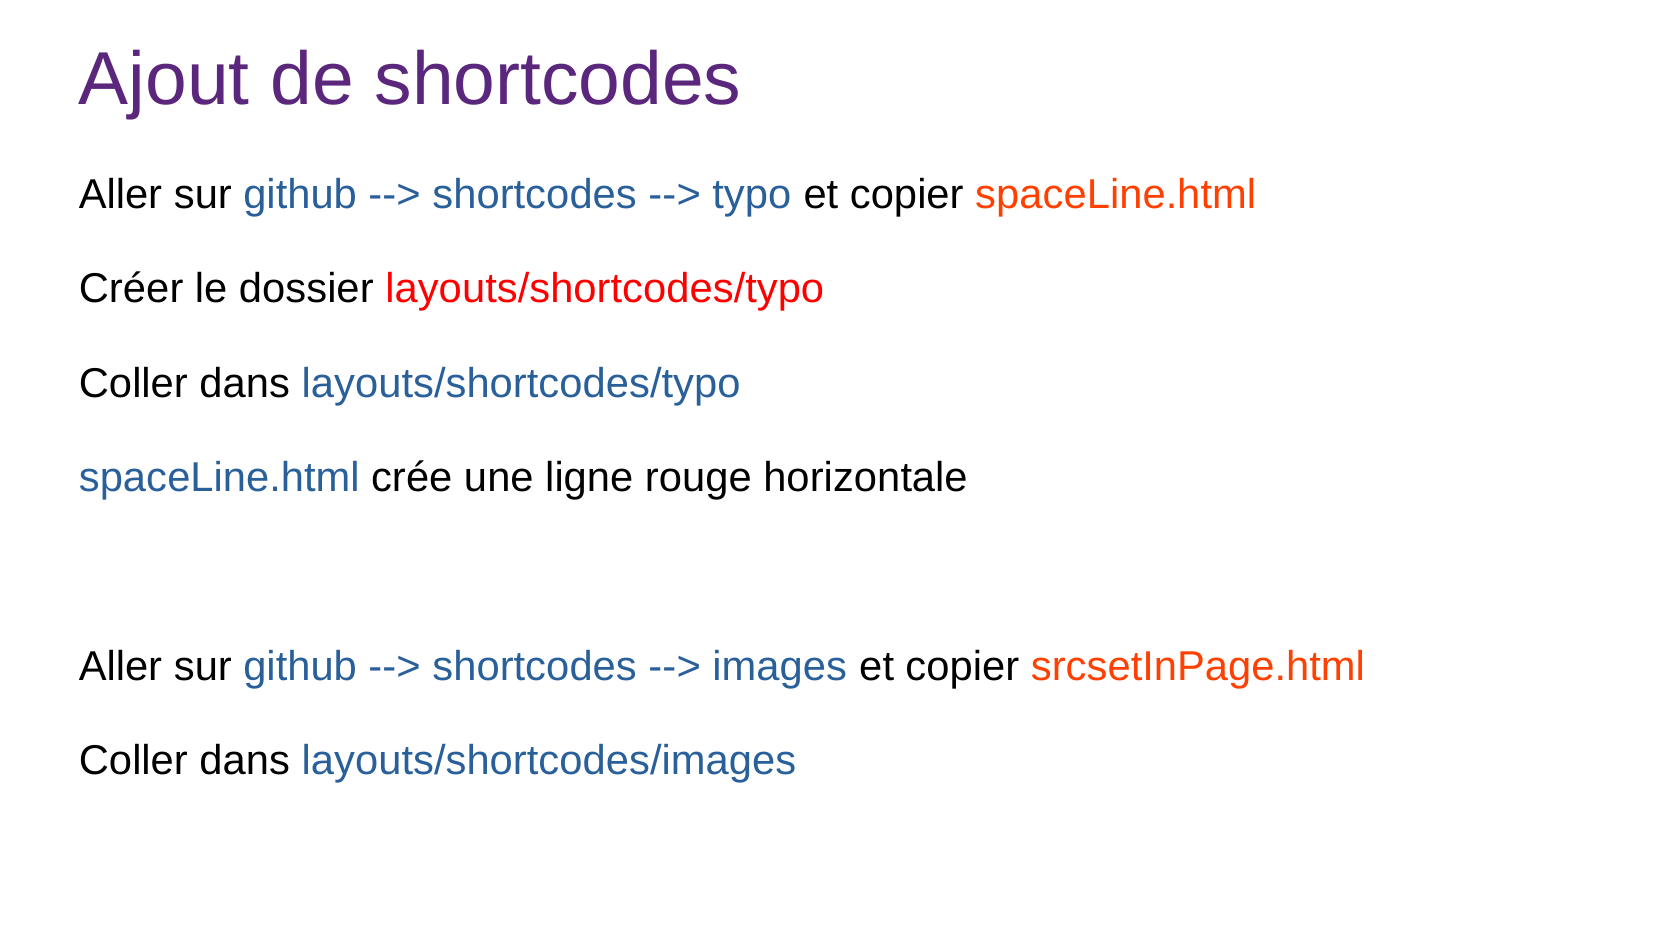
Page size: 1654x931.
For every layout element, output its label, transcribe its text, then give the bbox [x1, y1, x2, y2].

title Ajout de shortcodes [78, 36, 1556, 147]
text_box Aller sur github --> shortcodes --> typo et copier spaceLine.html Créer le dossier layouts/shortcodes/typo Coller dans layouts/shortcodes/typo spaceLine.html crée une ligne rouge horizontale Aller sur github --> shortcodes --> images et copier srcsetInPage.html Coller dans layouts/shortcodes/images [78, 147, 1595, 879]
